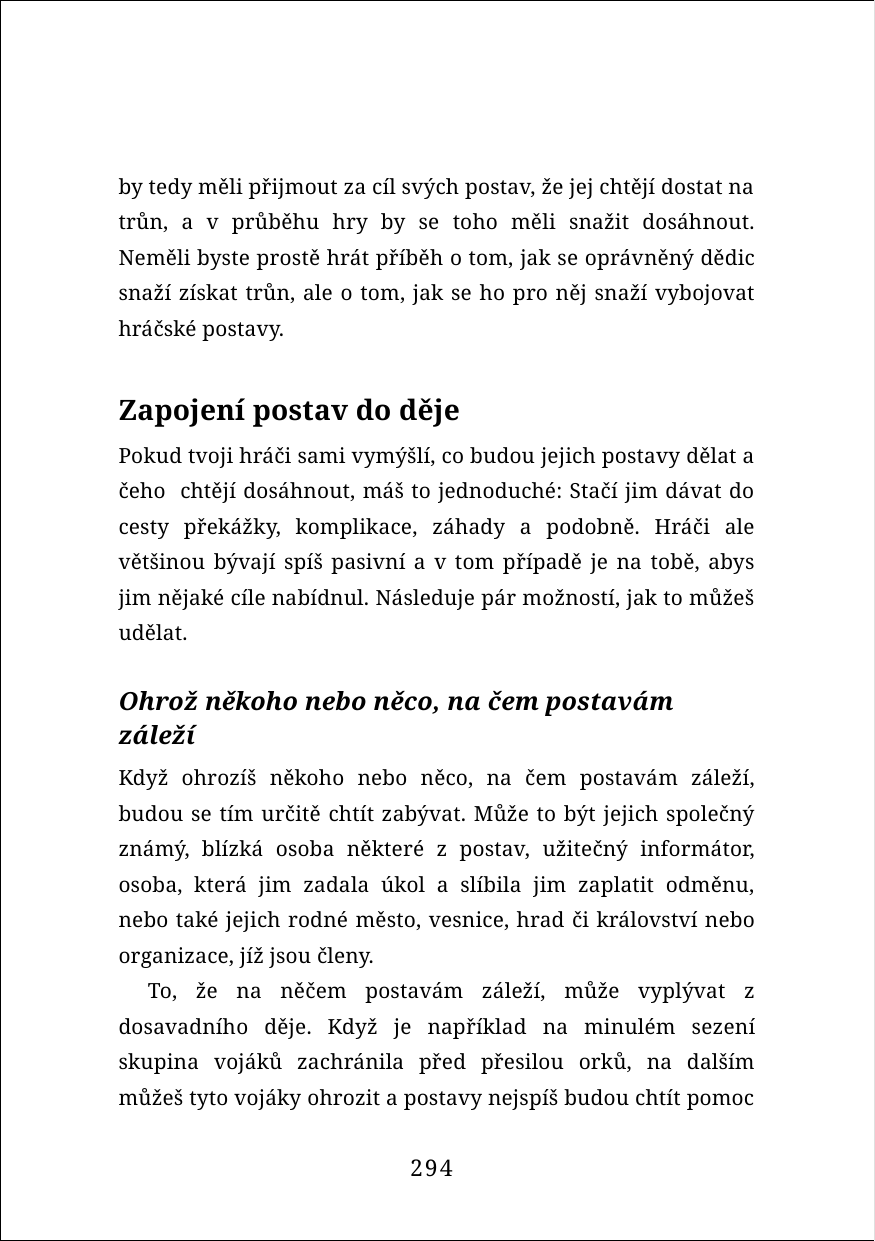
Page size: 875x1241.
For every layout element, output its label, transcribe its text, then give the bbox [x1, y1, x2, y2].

text by tedy měli přijmout za cíl svých postav, že jej chtějí dostat na trůn, a v průběhu hry by se toho měli snažit dosáhnout. Neměli byste prostě hrát příběh o tom, jak se oprávněný dědic snaží získat trůn, ale o tom, jak se ho pro něj snaží vybojovat hráčské postavy. [118, 172, 756, 342]
subtitle Ohrož někoho nebo něco, na čem postavám záleží [118, 683, 756, 752]
subtitle Zapojení postav do děje [118, 391, 756, 429]
text Pokud tvoji hráči sami vymýšlí, co budou jejich postavy dělat a čeho chtějí dosáhnout, máš to jednoduché: Stačí jim dávat do cesty překážky, komplikace, záhady a podobně. Hráči ale většinou bývají spíš pasivní a v tom případě je na tobě, abys jim nějaké cíle nabídnul. Následuje pár možností, jak to můžeš udělat. [118, 441, 756, 647]
text Když ohrozíš někoho nebo něco, na čem postavám záleží, budou se tím určitě chtít zabývat. Může to být jejich společný známý, blízká osoba některé z postav, užitečný informátor, osoba, která jim zadala úkol a slíbila jim zaplatit odměnu, nebo také jejich rodné město, vesnice, hrad či království nebo organizace, jíž jsou členy. To, že na něčem postavám záleží, může vyplývat z dosavadního děje. Když je například na minulém sezení skupina vojáků zachránila před přesilou orků, na dalším můžeš tyto vojáky ohrozit a postavy nejspíš budou chtít pomoc [118, 763, 756, 1111]
